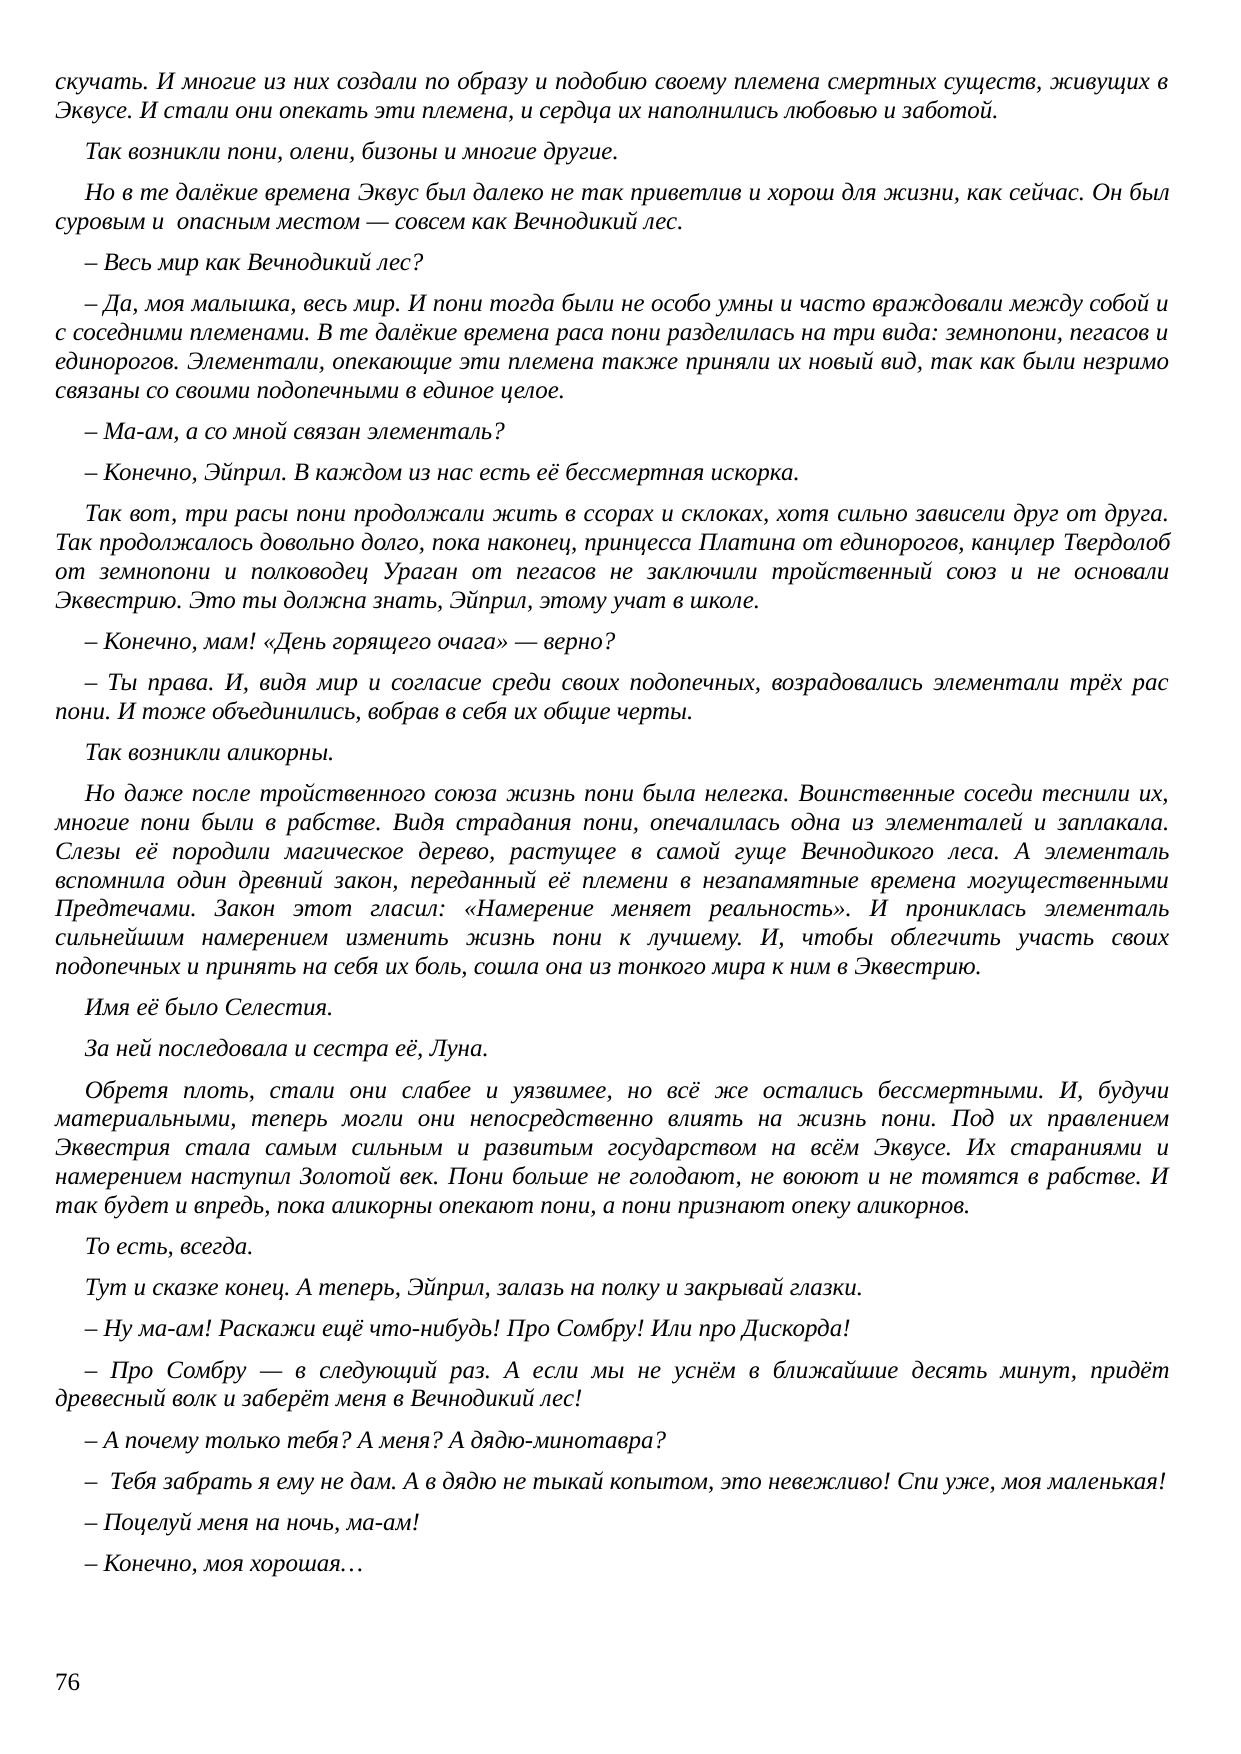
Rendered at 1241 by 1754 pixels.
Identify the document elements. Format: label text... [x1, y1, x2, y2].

text Тут и сказке конец. А теперь, Эйприл, залазь на полку и закрывай глазки. [55, 1272, 1173, 1301]
text Имя её было Селестия. [55, 992, 1173, 1021]
text Обретя плоть, стали они слабее и уязвимее, но всё же остались бессмертными. И, будучи материальными, теперь могли они непосредственно влиять на жизнь пони. Под их правлением Эквестрия стала самым сильным и развитым государством на всём Эквусе. Их стараниями и намерением наступил Золотой век. Пони больше не голодают, не воюют и не томятся в рабстве. И так будет и впредь, пока аликорны опекают пони, а пони признают опеку аликорнов. [55, 1075, 1173, 1218]
text – Ты права. И, видя мир и согласие среди своих подопечных, возрадовались элементали трёх рас пони. И тоже объединились, вобрав в себя их общие черты. [55, 667, 1173, 725]
text – Про Сомбру — в следующий раз. А если мы не уснём в ближайшие десять минут, придёт древесный волк и заберёт меня в Вечнодикий лес! [55, 1355, 1173, 1412]
text – Ну ма-ам! Раскажи ещё что-нибудь! Про Сомбру! Или про Дискорда! [55, 1313, 1173, 1342]
text То есть, всегда. [55, 1231, 1173, 1260]
text – Конечно, мам! «День горящего очага» — верно? [55, 626, 1173, 655]
text – Ма-ам, а со мной связан элементаль? [55, 416, 1173, 445]
text Так возникли аликорны. [55, 737, 1173, 766]
text Но в те далёкие времена Эквус был далеко не так приветлив и хорош для жизни, как сейчас. Он был суровым и опасным местом — совсем как Вечнодикий лес. [55, 177, 1173, 235]
text Так вот, три расы пони продолжали жить в ссорах и склоках, хотя сильно зависели друг от друга. Так продолжалось довольно долго, пока наконец, принцесса Платина от единорогов, канцлер Твердолоб от земнопони и полководец Ураган от пегасов не заключили тройственный союз и не основали Эквестрию. Это ты должна знать, Эйприл, этому учат в школе. [55, 498, 1173, 613]
text – Да, моя малышка, весь мир. И пони тогда были не особо умны и часто враждовали между собой и с соседними племенами. В те далёкие времена раса пони разделилась на три вида: земнопони, пегасов и единорогов. Элементали, опекающие эти племена также приняли их новый вид, так как были незримо связаны со своими подопечными в единое целое. [55, 288, 1173, 403]
text За ней последовала и сестра её, Луна. [55, 1033, 1173, 1062]
text – Весь мир как Вечнодикий лес? [55, 247, 1173, 276]
text – Конечно, Эйприл. В каждом из нас есть её бессмертная искорка. [55, 457, 1173, 486]
text Так возникли пони, олени, бизоны и многие другие. [55, 136, 1173, 165]
text – Тебя забрать я ему не дам. А в дядю не тыкай копытом, это невежливо! Спи уже, моя маленькая! [55, 1466, 1173, 1495]
text Но даже после тройственного союза жизнь пони была нелегка. Воинственные соседи теснили их, многие пони были в рабстве. Видя страдания пони, опечалилась одна из элементалей и заплакала. Слезы её породили магическое дерево, растущее в самой гуще Вечнодикого леса. А элементаль вспомнила один древний закон, переданный её племени в незапамятные времена могущественными Предтечами. Закон этот гласил: «Намерение меняет реальность». И прониклась элементаль сильнейшим намерением изменить жизнь пони к лучшему. И, чтобы облегчить участь своих подопечных и принять на себя их боль, сошла она из тонкого мира к ним в Эквестрию. [55, 778, 1173, 980]
text – Поцелуй меня на ночь, ма-ам! [55, 1507, 1173, 1536]
text – Конечно, моя хорошая… [55, 1548, 1173, 1577]
text – А почему только тебя? А меня? А дядю-минотавра? [55, 1425, 1173, 1453]
text скучать. И многие из них создали по образу и подобию своему племена смертных существ, живущих в Эквусе. И стали они опекать эти племена, и сердца их наполнились любовью и заботой. [55, 66, 1173, 123]
